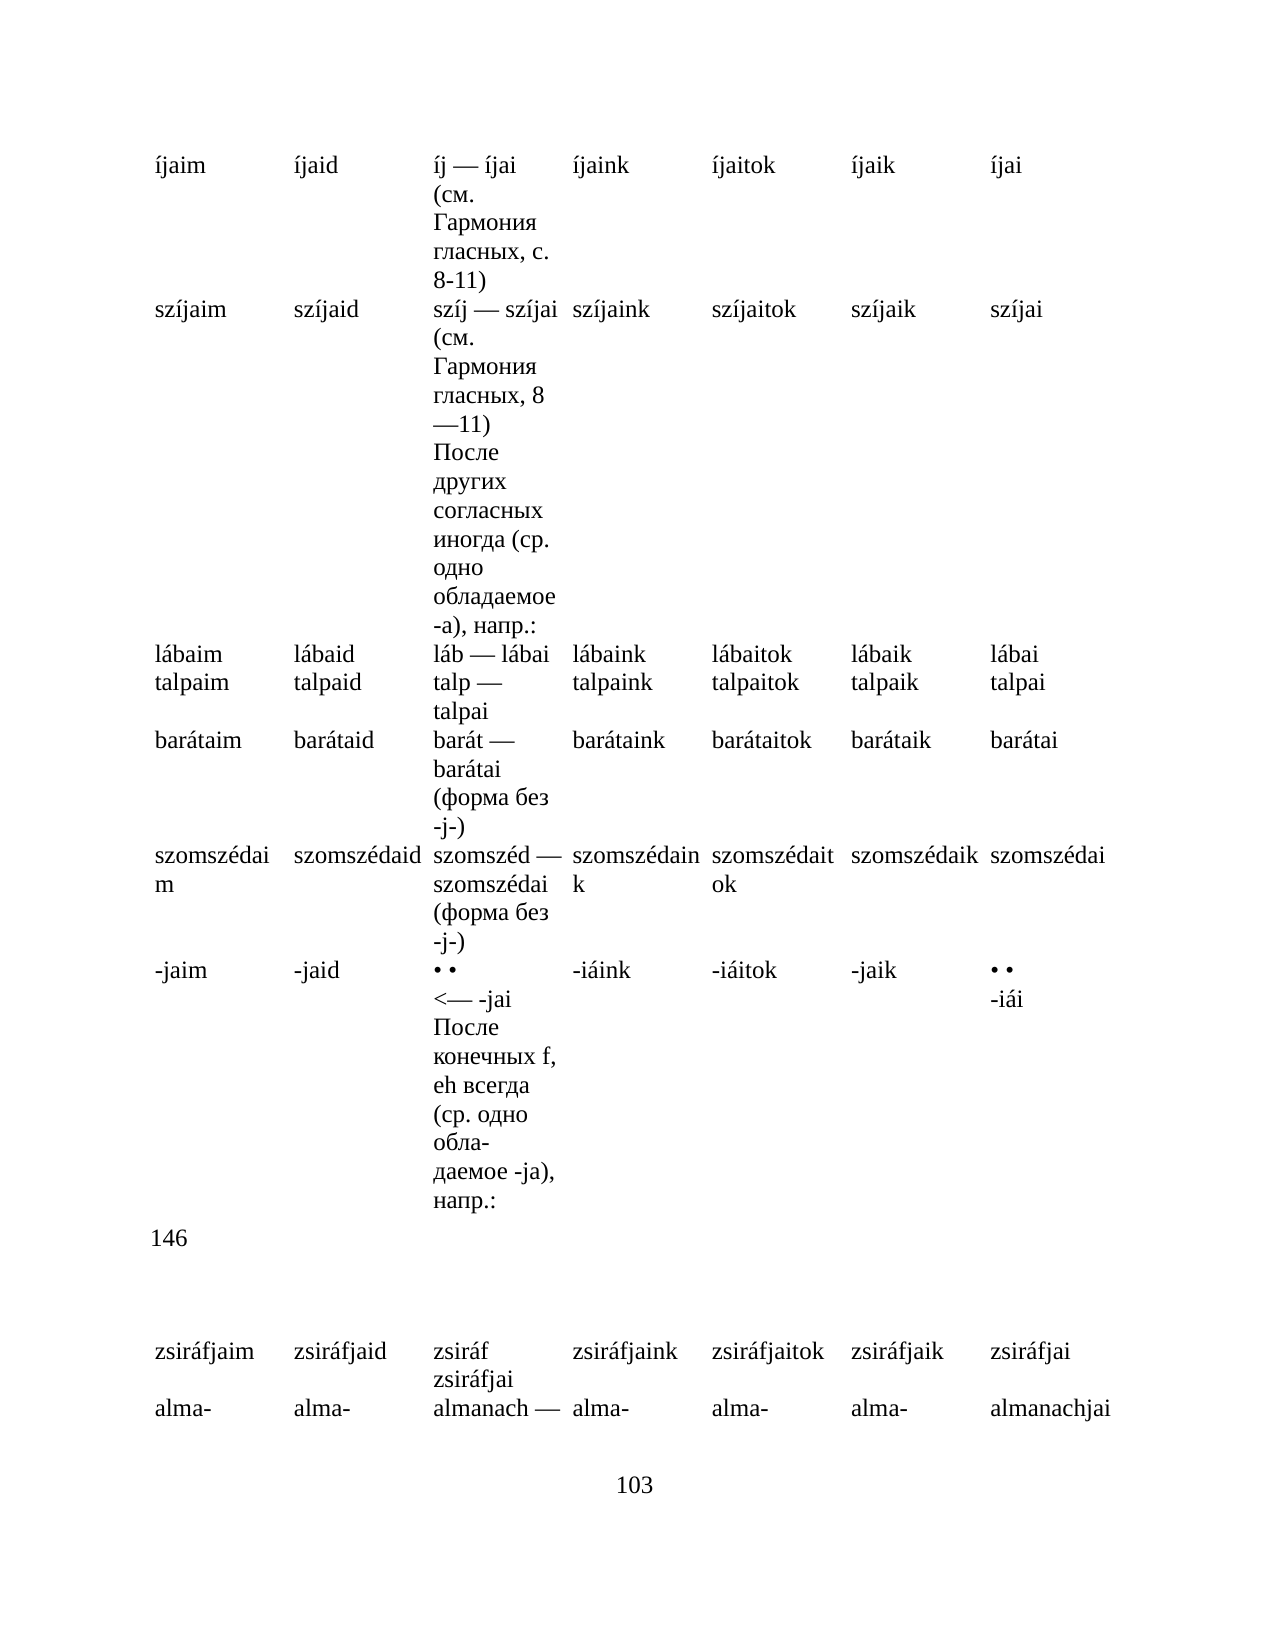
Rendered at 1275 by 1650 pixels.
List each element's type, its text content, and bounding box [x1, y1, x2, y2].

table_cell [568, 1013, 707, 1214]
table_cell barátaink [568, 725, 707, 840]
table_cell [846, 438, 986, 639]
table_cell -iáitok [707, 955, 846, 1012]
table_header zsiráf zsiráfjai [429, 1336, 568, 1393]
table_cell szomszéd — szomszédai (форма без -j-) [429, 840, 568, 955]
table_cell íjaik [846, 150, 986, 294]
table_cell lábaim [150, 639, 289, 667]
table_header zsiráfjaik [846, 1336, 986, 1393]
table_cell [289, 438, 428, 639]
table_cell lábaik [846, 639, 986, 667]
table_cell lábai [986, 639, 1125, 667]
table_cell szíj — szíjai (см. Гармония гласных, 8—11) [429, 294, 568, 437]
table_cell íjaid [289, 150, 428, 294]
table_cell talpai [986, 668, 1125, 725]
table_header zsiráfjaim [150, 1336, 289, 1393]
table_cell [846, 1013, 986, 1214]
table_cell íj — íjai (см. Гармония гласных, с. 8-11) [429, 150, 568, 294]
table_cell lábaitok [707, 639, 846, 667]
table_cell szíjaid [289, 294, 428, 437]
table_cell barátaim [150, 725, 289, 840]
table_cell talpaim [150, 668, 289, 725]
table_cell íjaink [568, 150, 707, 294]
table_cell almanach — [429, 1393, 568, 1422]
table_cell [289, 1013, 428, 1214]
table_cell После конечных f, eh всегда (ср. одно обла-даемое -ja), напр.: [429, 1013, 568, 1214]
table_cell almanachjai [986, 1393, 1125, 1422]
table_cell íjai [986, 150, 1125, 294]
text 146 [150, 1223, 1125, 1251]
table_cell íjaitok [707, 150, 846, 294]
table_cell talpaid [289, 668, 428, 725]
table_cell • • -iái [986, 955, 1125, 1012]
table_cell [986, 438, 1125, 639]
table_cell szomszédai [986, 840, 1125, 955]
table_cell szíjaitok [707, 294, 846, 437]
table_cell lábaink [568, 639, 707, 667]
table_cell talp — talpai [429, 668, 568, 725]
table_cell talpaitok [707, 668, 846, 725]
table_cell szíjaink [568, 294, 707, 437]
table_cell láb — lábai [429, 639, 568, 667]
table_cell talpaik [846, 668, 986, 725]
table_cell barátai [986, 725, 1125, 840]
table_cell barátaitok [707, 725, 846, 840]
table_cell [150, 1013, 289, 1214]
table_header zsiráfjai [986, 1336, 1125, 1393]
table_cell После других согласных иногда (ср. одно обладаемое -а), напр.: [429, 438, 568, 639]
table_cell szíjaik [846, 294, 986, 437]
table_cell [986, 1013, 1125, 1214]
table_cell [707, 1013, 846, 1214]
table_header zsiráfjaid [289, 1336, 428, 1393]
table_cell szomszédaid [289, 840, 428, 955]
table_cell szomszédaik [846, 840, 986, 955]
table_cell [568, 438, 707, 639]
table_cell szíjaim [150, 294, 289, 437]
table_cell alma- [289, 1393, 428, 1422]
table_cell [707, 438, 846, 639]
table_cell alma- [568, 1393, 707, 1422]
table_cell -jaid [289, 955, 428, 1012]
table_cell szomszédaink [568, 840, 707, 955]
table_cell alma- [707, 1393, 846, 1422]
table_cell [150, 438, 289, 639]
table_cell alma- [846, 1393, 986, 1422]
table_cell talpaink [568, 668, 707, 725]
table_cell barát — barátai (форма без -j-) [429, 725, 568, 840]
table_cell barátaid [289, 725, 428, 840]
table_cell -jaik [846, 955, 986, 1012]
table_cell szomszédaitok [707, 840, 846, 955]
table_cell lábaid [289, 639, 428, 667]
table_cell szíjai [986, 294, 1125, 437]
table_header zsiráfjaink [568, 1336, 707, 1393]
table_cell -jaim [150, 955, 289, 1012]
table_cell • • <— -jai [429, 955, 568, 1012]
table_cell barátaik [846, 725, 986, 840]
table_cell alma- [150, 1393, 289, 1422]
table_cell íjaim [150, 150, 289, 294]
table_cell szomszédaim [150, 840, 289, 955]
table_header zsiráfjaitok [707, 1336, 846, 1393]
table_cell -iáink [568, 955, 707, 1012]
